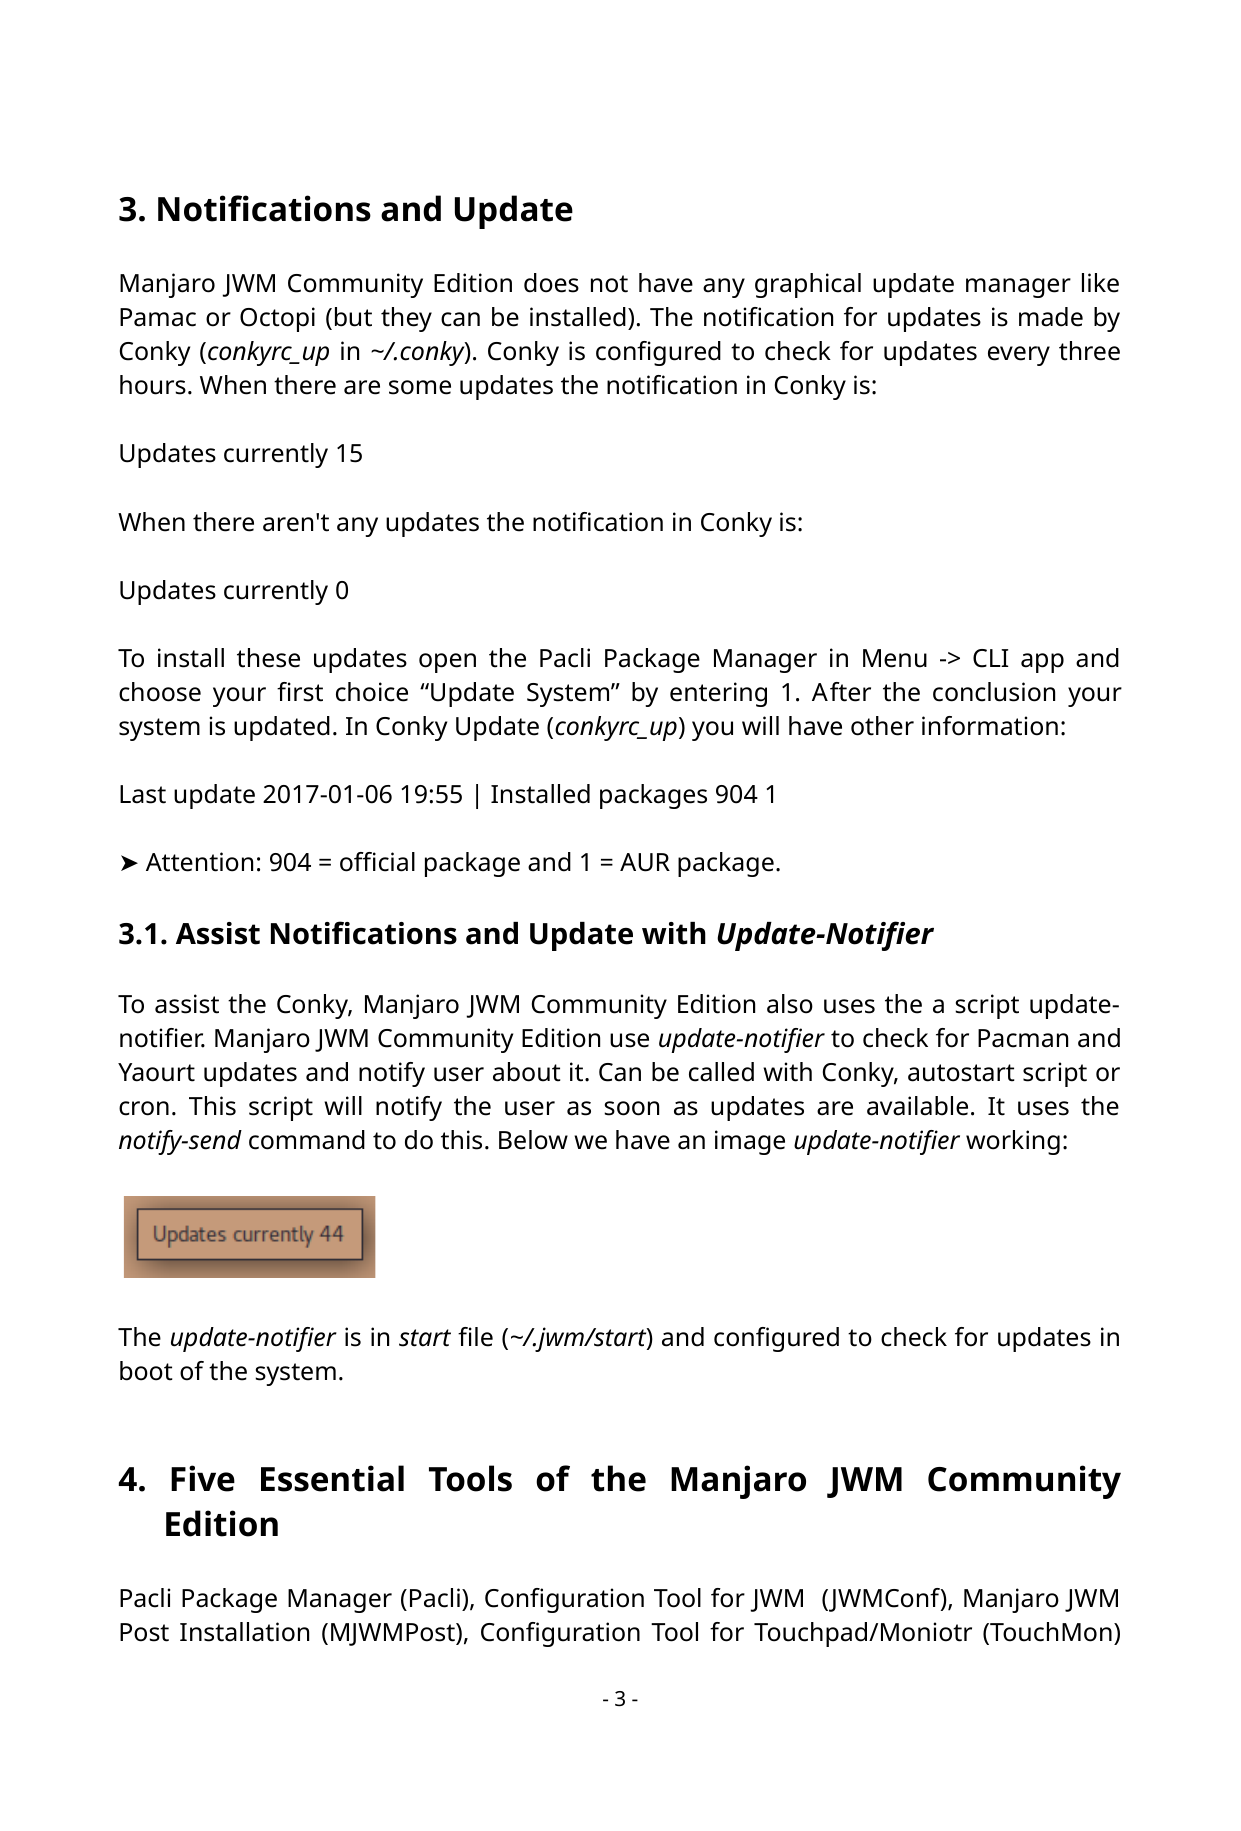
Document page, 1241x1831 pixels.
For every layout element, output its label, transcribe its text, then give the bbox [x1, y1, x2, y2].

picture [123, 1196, 376, 1278]
subtitle 4. Five Essential Tools of the Manjaro JWM Community Edition [118, 1456, 1122, 1547]
table_header [118, 1191, 1122, 1286]
text Updates currently 0 [118, 572, 1122, 606]
subtitle 3. Notifications and Update [118, 186, 1122, 232]
text Manjaro JWM Community Edition does not have any graphical update manager like Pamac or Octopi (but they can be installed). The notification for updates is made by Conky (conkyrc_up in ~/.conky). Conky is configured to check for updates every three hours. When there are some updates the notification in Conky is: [118, 266, 1122, 402]
text Last update 2017-01-06 19:55 | Installed packages 904 1 [118, 777, 1122, 811]
text Updates currently 15 [118, 436, 1122, 470]
text ➤ Attention: 904 = official package and 1 = AUR package. [118, 845, 1122, 879]
subtitle 3.1. Assist Notifications and Update with Update-Notifier [118, 913, 1122, 953]
text Pacli Package Manager (Pacli), Configuration Tool for JWM (JWMConf), Manjaro JWM Post Installation (MJWMPost), Configuration Tool for Touchpad/Moniotr (TouchMon) [118, 1581, 1122, 1649]
text When there aren't any updates the notification in Conky is: [118, 470, 1122, 538]
text The update-notifier is in start file (~/.jwm/start) and configured to check for updates in boot of the system. [118, 1319, 1122, 1388]
text To assist the Conky, Manjaro JWM Community Edition also uses the a script update-notifier. Manjaro JWM Community Edition use update-notifier to check for Pacman and Yaourt updates and notify user about it. Can be called with Conky, autostart script or cron. This script will notify the user as soon as updates are available. It uses the notify-send command to do this. Below we have an image update-notifier working: [118, 987, 1122, 1157]
text To install these updates open the Pacli Package Manager in Menu -> CLI app and choose your first choice “Update System” by entering 1. After the conclusion your system is updated. In Conky Update (conkyrc_up) you will have other information: [118, 640, 1122, 743]
